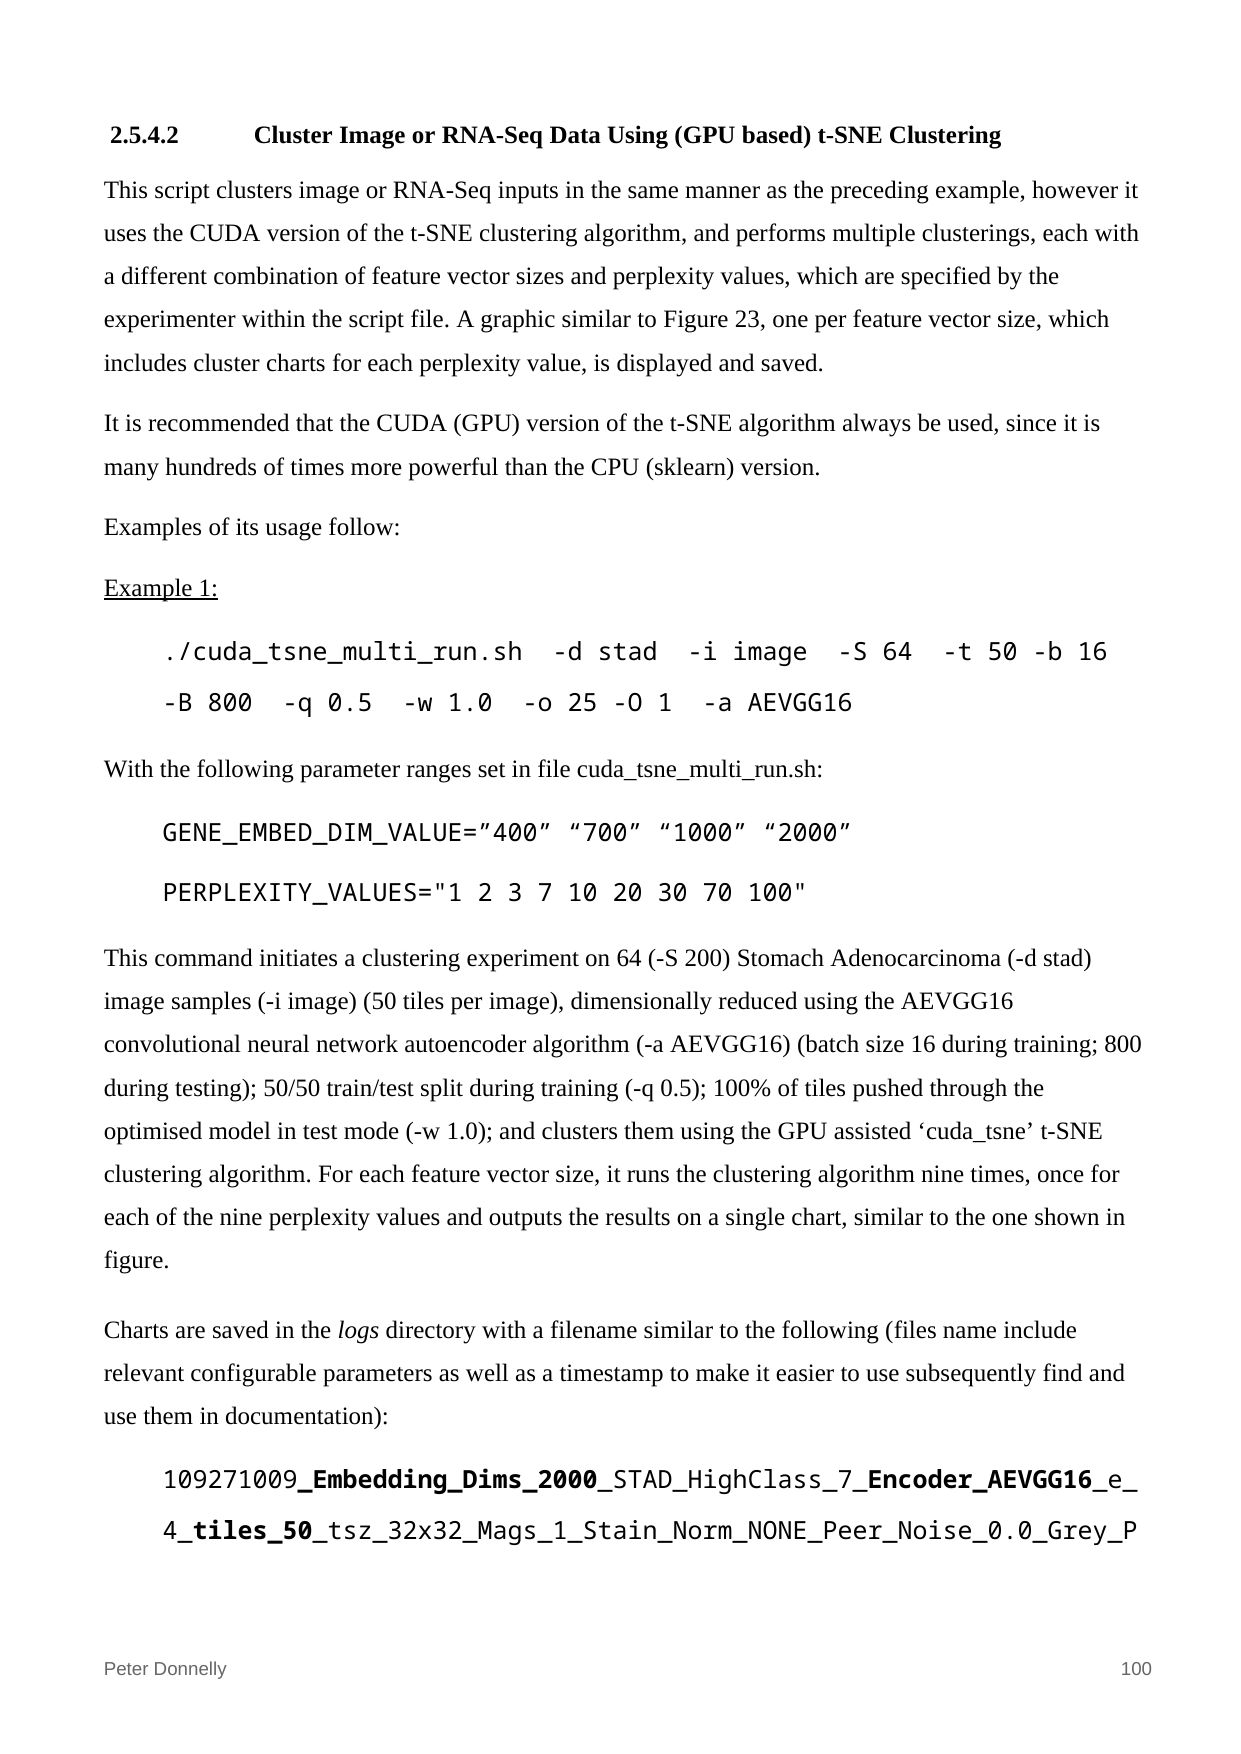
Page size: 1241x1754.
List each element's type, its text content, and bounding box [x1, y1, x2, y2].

text Example 1: [103, 573, 1146, 602]
text ./cuda_tsne_multi_run.sh -d stad -i image -S 64 -t 50 -b 16 -B 800 -q 0.5 -w 1.0 -o 25 -O 1 -a AEVGG16 [162, 634, 1146, 719]
text Examples of its usage follow: [103, 512, 1146, 541]
text This command initiates a clustering experiment on 64 (-S 200) Stomach Adenocarcinoma (-d stad) image samples (-i image) (50 tiles per image), dimensionally reduced using the AEVGG16 convolutional neural network autoencoder algorithm (-a AEVGG16) (batch size 16 during training; 800 during testing); 50/50 train/test split during training (-q 0.5); 100% of tiles pushed through the optimised model in test mode (-w 1.0); and clusters them using the GPU assisted ‘cuda_tsne’ t-SNE clustering algorithm. For each feature vector size, it runs the clustering algorithm nine times, once for each of the nine perplexity values and outputs the results on a single chart, similar to the one shown in figure. [103, 943, 1146, 1274]
text Charts are saved in the logs directory with a filename similar to the following (files name include relevant configurable parameters as well as a timestamp to make it easier to use subsequently find and use them in documentation): [103, 1315, 1146, 1430]
text With the following parameter ranges set in file cuda_tsne_multi_run.sh: [103, 754, 1146, 783]
subtitle Cluster Image or RNA-Seq Data Using (GPU based) t-SNE Clustering [103, 120, 1146, 148]
text This script clusters image or RNA-Seq inputs in the same manner as the preceding example, however it uses the CUDA version of the t-SNE clustering algorithm, and performs multiple clusterings, each with a different combination of feature vector sizes and perplexity values, which are specified by the experimenter within the script file. A graphic similar to Figure 23, one per feature vector size, which includes cluster charts for each perplexity value, is displayed and saved. [103, 175, 1146, 376]
text 109271009_Embedding_Dims_2000_STAD_HighClass_7_Encoder_AEVGG16_e_4_tiles_50_tsz_32x32_Mags_1_Stain_Norm_NONE_Peer_Noise_0.0_Grey_P [162, 1462, 1146, 1547]
text It is recommended that the CUDA (GPU) version of the t-SNE algorithm always be used, since it is many hundreds of times more powerful than the CPU (sklearn) version. [103, 408, 1146, 480]
text GENE_EMBED_DIM_VALUE=”400” “700” “1000” “2000” [162, 815, 1146, 849]
text PERPLEXITY_VALUES="1 2 3 7 10 20 30 70 100" [162, 874, 1146, 909]
